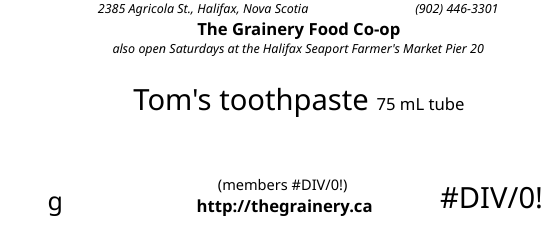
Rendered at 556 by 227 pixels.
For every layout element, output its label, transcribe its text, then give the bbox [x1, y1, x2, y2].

table_cell #DIV/0! [416, 175, 550, 217]
table_cell (members #DIV/0!) http://thegrainery.ca [153, 175, 416, 217]
table_cell g [47, 175, 153, 217]
table_header 2385 Agricola St., Halifax, Nova Scotia (902) 446-3301 The Grainery Food Co-op also open Saturdays at the Halifax Seaport Farmer's Market Pier 20 [47, 0, 550, 57]
table_cell Tom's toothpaste 75 mL tube [47, 57, 550, 175]
